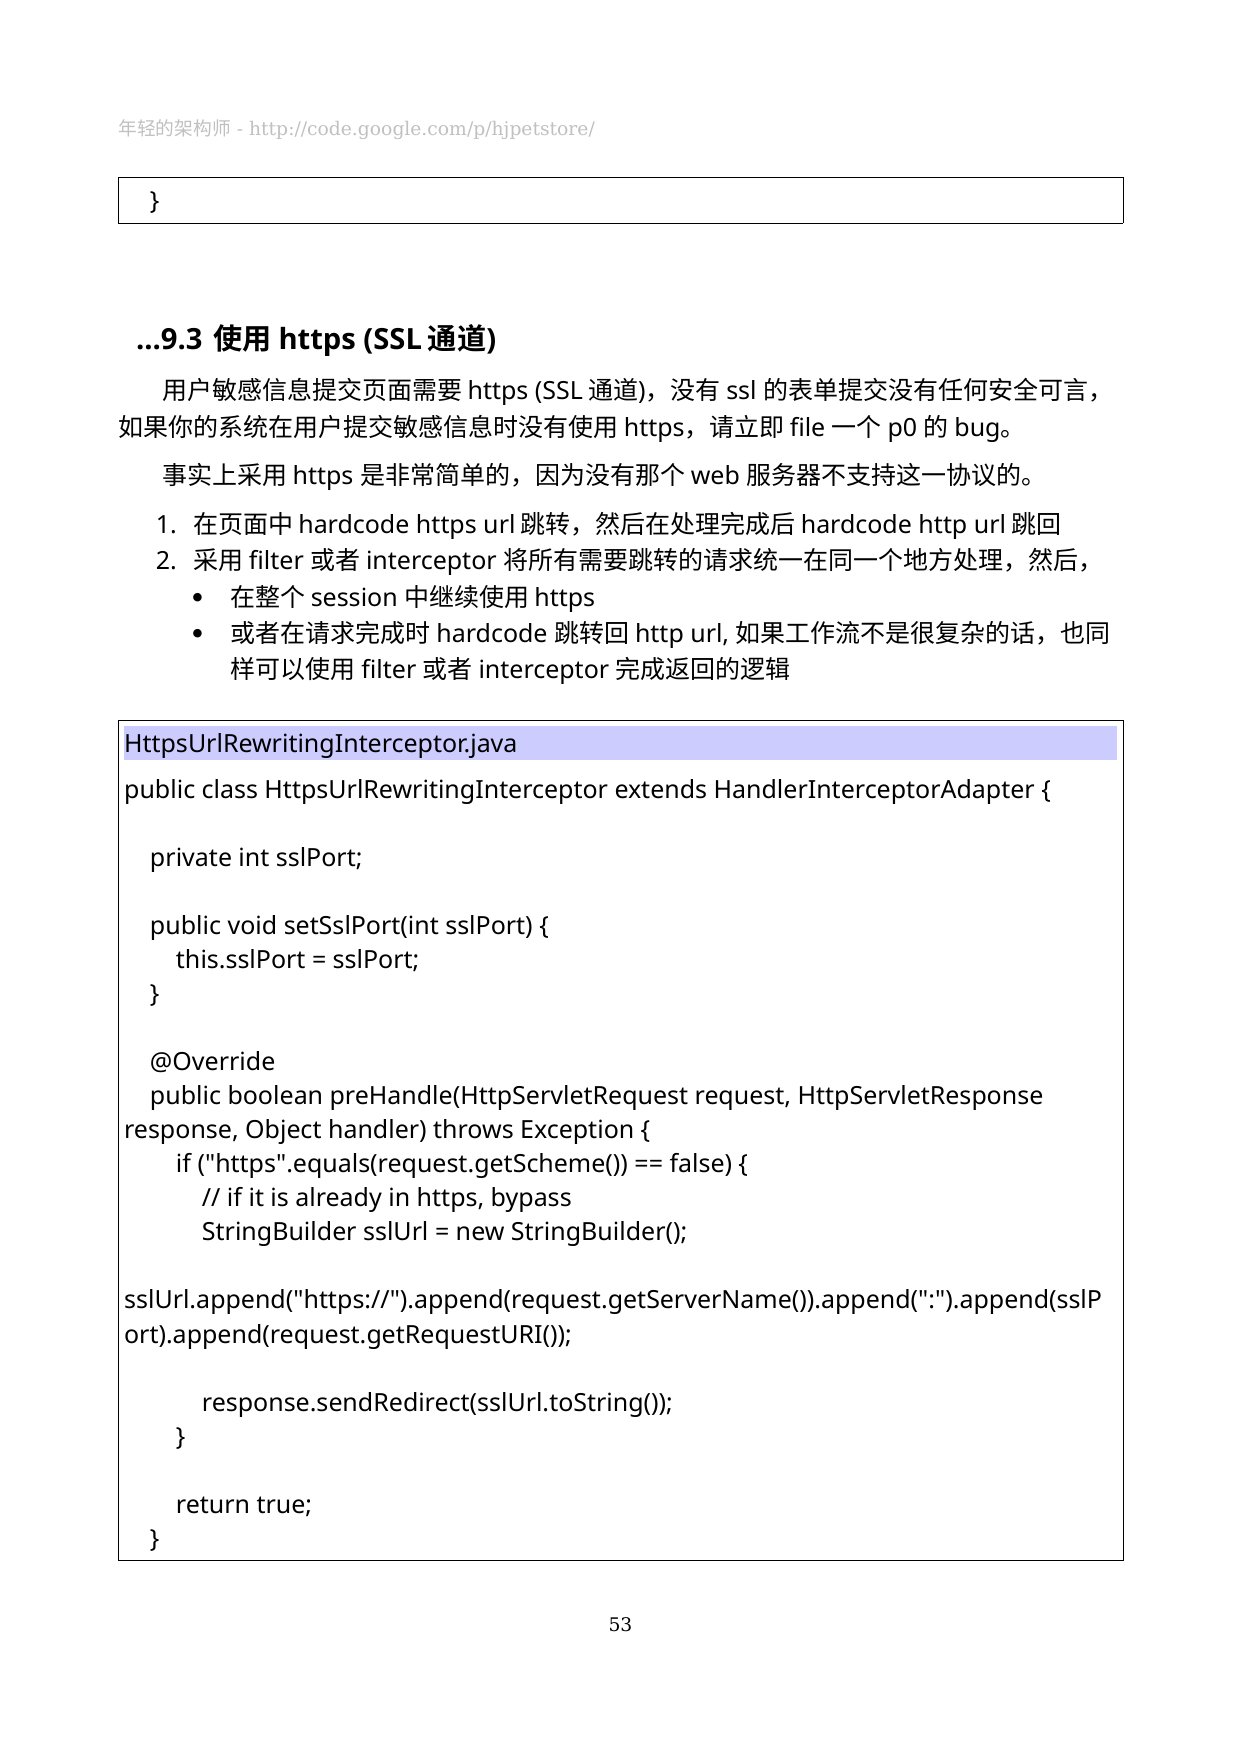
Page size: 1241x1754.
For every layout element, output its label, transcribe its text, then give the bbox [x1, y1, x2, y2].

subtitle 使用 https (SSL通道) [136, 316, 1122, 358]
text 事实上采用 https 是非常简单的，因为没有那个 web 服务器不支持这一协议的。 [118, 456, 1122, 492]
table_cell public class HttpsUrlRewritingInterceptor extends HandlerInterceptorAdapter { private int sslPort; public void setSslPort(int sslPort) { this.sslPort = sslPort; } @Override public boolean preHandle(HttpServletRequest request, HttpServletResponse response, Object handler) throws Exception { if ("https".equals(request.getScheme()) == false) { // if it is already in https, bypass StringBuilder sslUrl = new StringBuilder(); sslUrl.append("https://").append(request.getServerName()).append(":").append(sslPort).append(request.getRequestURI()); response.sendRedirect(sslUrl.toString()); } return true; } [119, 766, 1123, 1560]
list 在整个session 中继续使用https [193, 577, 1122, 613]
table_header HttpsUrlRewritingInterceptor.java [119, 721, 1123, 766]
list 或者在请求完成时 hardcode 跳转回 http url, 如果工作流不是很复杂的话，也同样可以使用 filter 或者 interceptor 完成返回的逻辑 [193, 613, 1122, 686]
text 用户敏感信息提交页面需要 https (SSL通道)，没有 ssl 的表单提交没有任何安全可言，如果你的系统在用户提交敏感信息时没有使用 https，请立即file 一个 p0 的 bug。 [118, 371, 1122, 443]
list 在页面中hardcode https url跳转，然后在处理完成后hardcode http url跳回 [156, 504, 1122, 541]
list 采用 filter 或者 interceptor 将所有需要跳转的请求统一在同一个地方处理，然后， [156, 541, 1122, 577]
table_cell } [119, 178, 1123, 223]
